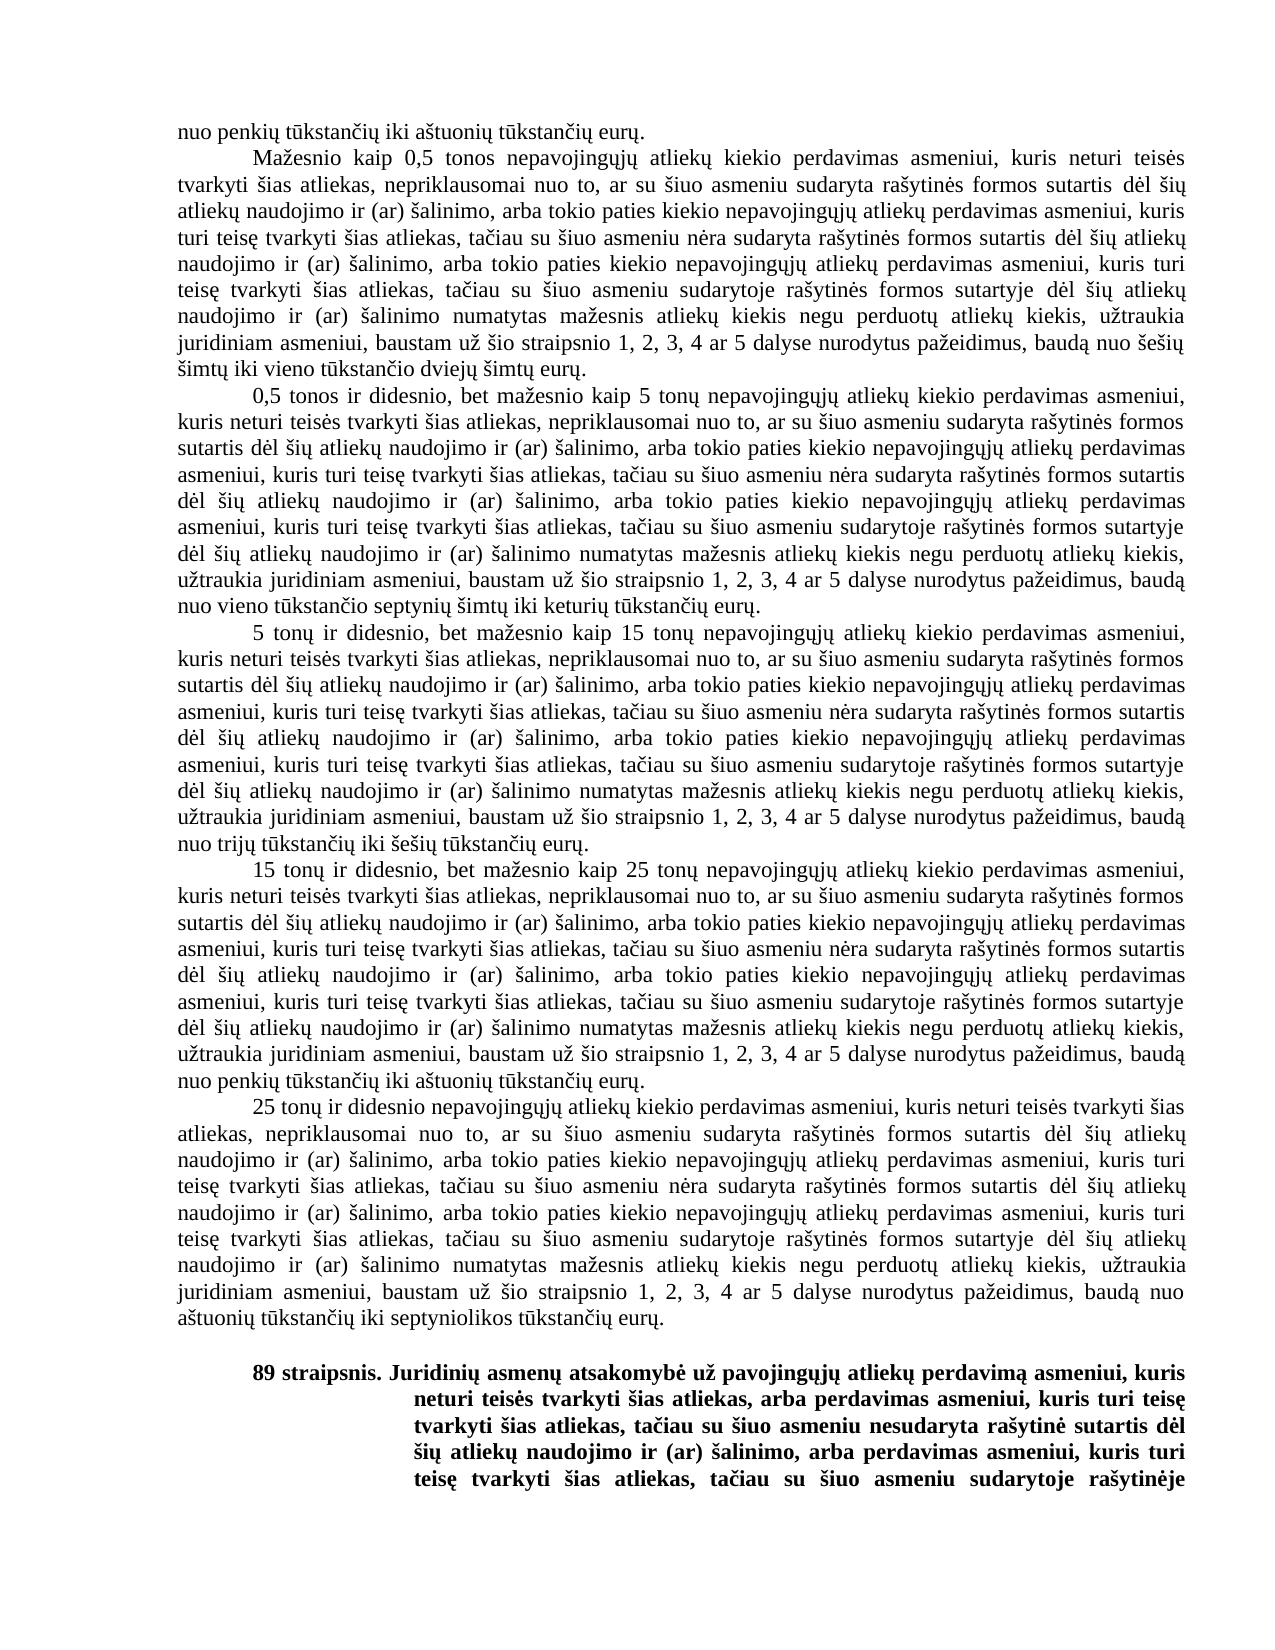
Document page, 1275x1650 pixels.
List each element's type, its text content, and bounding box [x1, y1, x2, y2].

text 89 straipsnis. Juridinių asmenų atsakomybė už pavojingųjų atliekų perdavimą asmeniui, kuris neturi teisės tvarkyti šias atliekas, arba perdavimas asmeniui, kuris turi teisę tvarkyti šias atliekas, tačiau su šiuo asmeniu nesudaryta rašytinė sutartis dėl šių atliekų naudojimo ir (ar) šalinimo, arba perdavimas asmeniui, kuris turi teisę tvarkyti šias atliekas, tačiau su šiuo asmeniu sudarytoje rašytinėje [252, 1359, 1186, 1491]
text 25 tonų ir didesnio nepavojingųjų atliekų kiekio perdavimas asmeniui, kuris neturi teisės tvarkyti šias atliekas, nepriklausomai nuo to, ar su šiuo asmeniu sudaryta rašytinės formos sutartis dėl šių atliekų naudojimo ir (ar) šalinimo, arba tokio paties kiekio nepavojingųjų atliekų perdavimas asmeniui, kuris turi teisę tvarkyti šias atliekas, tačiau su šiuo asmeniu nėra sudaryta rašytinės formos sutartis dėl šių atliekų naudojimo ir (ar) šalinimo, arba tokio paties kiekio nepavojingųjų atliekų perdavimas asmeniui, kuris turi teisę tvarkyti šias atliekas, tačiau su šiuo asmeniu sudarytoje rašytinės formos sutartyje dėl šių atliekų naudojimo ir (ar) šalinimo numatytas mažesnis atliekų kiekis negu perduotų atliekų kiekis, užtraukia juridiniam asmeniui, baustam už šio straipsnio 1, 2, 3, 4 ar 5 dalyse nurodytus pažeidimus, baudą nuo aštuonių tūkstančių iki septyniolikos tūkstančių eurų. [177, 1093, 1186, 1330]
text 15 tonų ir didesnio, bet mažesnio kaip 25 tonų nepavojingųjų atliekų kiekio perdavimas asmeniui, kuris neturi teisės tvarkyti šias atliekas, nepriklausomai nuo to, ar su šiuo asmeniu sudaryta rašytinės formos sutartis dėl šių atliekų naudojimo ir (ar) šalinimo, arba tokio paties kiekio nepavojingųjų atliekų perdavimas asmeniui, kuris turi teisę tvarkyti šias atliekas, tačiau su šiuo asmeniu nėra sudaryta rašytinės formos sutartis dėl šių atliekų naudojimo ir (ar) šalinimo, arba tokio paties kiekio nepavojingųjų atliekų perdavimas asmeniui, kuris turi teisę tvarkyti šias atliekas, tačiau su šiuo asmeniu sudarytoje rašytinės formos sutartyje dėl šių atliekų naudojimo ir (ar) šalinimo numatytas mažesnis atliekų kiekis negu perduotų atliekų kiekis, užtraukia juridiniam asmeniui, baustam už šio straipsnio 1, 2, 3, 4 ar 5 dalyse nurodytus pažeidimus, baudą nuo penkių tūkstančių iki aštuonių tūkstančių eurų. [177, 856, 1186, 1093]
text nuo penkių tūkstančių iki aštuonių tūkstančių eurų. [177, 118, 1186, 144]
text Mažesnio kaip 0,5 tonos nepavojingųjų atliekų kiekio perdavimas asmeniui, kuris neturi teisės tvarkyti šias atliekas, nepriklausomai nuo to, ar su šiuo asmeniu sudaryta rašytinės formos sutartis dėl šių atliekų naudojimo ir (ar) šalinimo, arba tokio paties kiekio nepavojingųjų atliekų perdavimas asmeniui, kuris turi teisę tvarkyti šias atliekas, tačiau su šiuo asmeniu nėra sudaryta rašytinės formos sutartis dėl šių atliekų naudojimo ir (ar) šalinimo, arba tokio paties kiekio nepavojingųjų atliekų perdavimas asmeniui, kuris turi teisę tvarkyti šias atliekas, tačiau su šiuo asmeniu sudarytoje rašytinės formos sutartyje dėl šių atliekų naudojimo ir (ar) šalinimo numatytas mažesnis atliekų kiekis negu perduotų atliekų kiekis, užtraukia juridiniam asmeniui, baustam už šio straipsnio 1, 2, 3, 4 ar 5 dalyse nurodytus pažeidimus, baudą nuo šešių šimtų iki vieno tūkstančio dviejų šimtų eurų. [177, 144, 1186, 382]
text 5 tonų ir didesnio, bet mažesnio kaip 15 tonų nepavojingųjų atliekų kiekio perdavimas asmeniui, kuris neturi teisės tvarkyti šias atliekas, nepriklausomai nuo to, ar su šiuo asmeniu sudaryta rašytinės formos sutartis dėl šių atliekų naudojimo ir (ar) šalinimo, arba tokio paties kiekio nepavojingųjų atliekų perdavimas asmeniui, kuris turi teisę tvarkyti šias atliekas, tačiau su šiuo asmeniu nėra sudaryta rašytinės formos sutartis dėl šių atliekų naudojimo ir (ar) šalinimo, arba tokio paties kiekio nepavojingųjų atliekų perdavimas asmeniui, kuris turi teisę tvarkyti šias atliekas, tačiau su šiuo asmeniu sudarytoje rašytinės formos sutartyje dėl šių atliekų naudojimo ir (ar) šalinimo numatytas mažesnis atliekų kiekis negu perduotų atliekų kiekis, užtraukia juridiniam asmeniui, baustam už šio straipsnio 1, 2, 3, 4 ar 5 dalyse nurodytus pažeidimus, baudą nuo trijų tūkstančių iki šešių tūkstančių eurų. [177, 619, 1186, 856]
text 0,5 tonos ir didesnio, bet mažesnio kaip 5 tonų nepavojingųjų atliekų kiekio perdavimas asmeniui, kuris neturi teisės tvarkyti šias atliekas, nepriklausomai nuo to, ar su šiuo asmeniu sudaryta rašytinės formos sutartis dėl šių atliekų naudojimo ir (ar) šalinimo, arba tokio paties kiekio nepavojingųjų atliekų perdavimas asmeniui, kuris turi teisę tvarkyti šias atliekas, tačiau su šiuo asmeniu nėra sudaryta rašytinės formos sutartis dėl šių atliekų naudojimo ir (ar) šalinimo, arba tokio paties kiekio nepavojingųjų atliekų perdavimas asmeniui, kuris turi teisę tvarkyti šias atliekas, tačiau su šiuo asmeniu sudarytoje rašytinės formos sutartyje dėl šių atliekų naudojimo ir (ar) šalinimo numatytas mažesnis atliekų kiekis negu perduotų atliekų kiekis, užtraukia juridiniam asmeniui, baustam už šio straipsnio 1, 2, 3, 4 ar 5 dalyse nurodytus pažeidimus, baudą nuo vieno tūkstančio septynių šimtų iki keturių tūkstančių eurų. [177, 382, 1186, 619]
